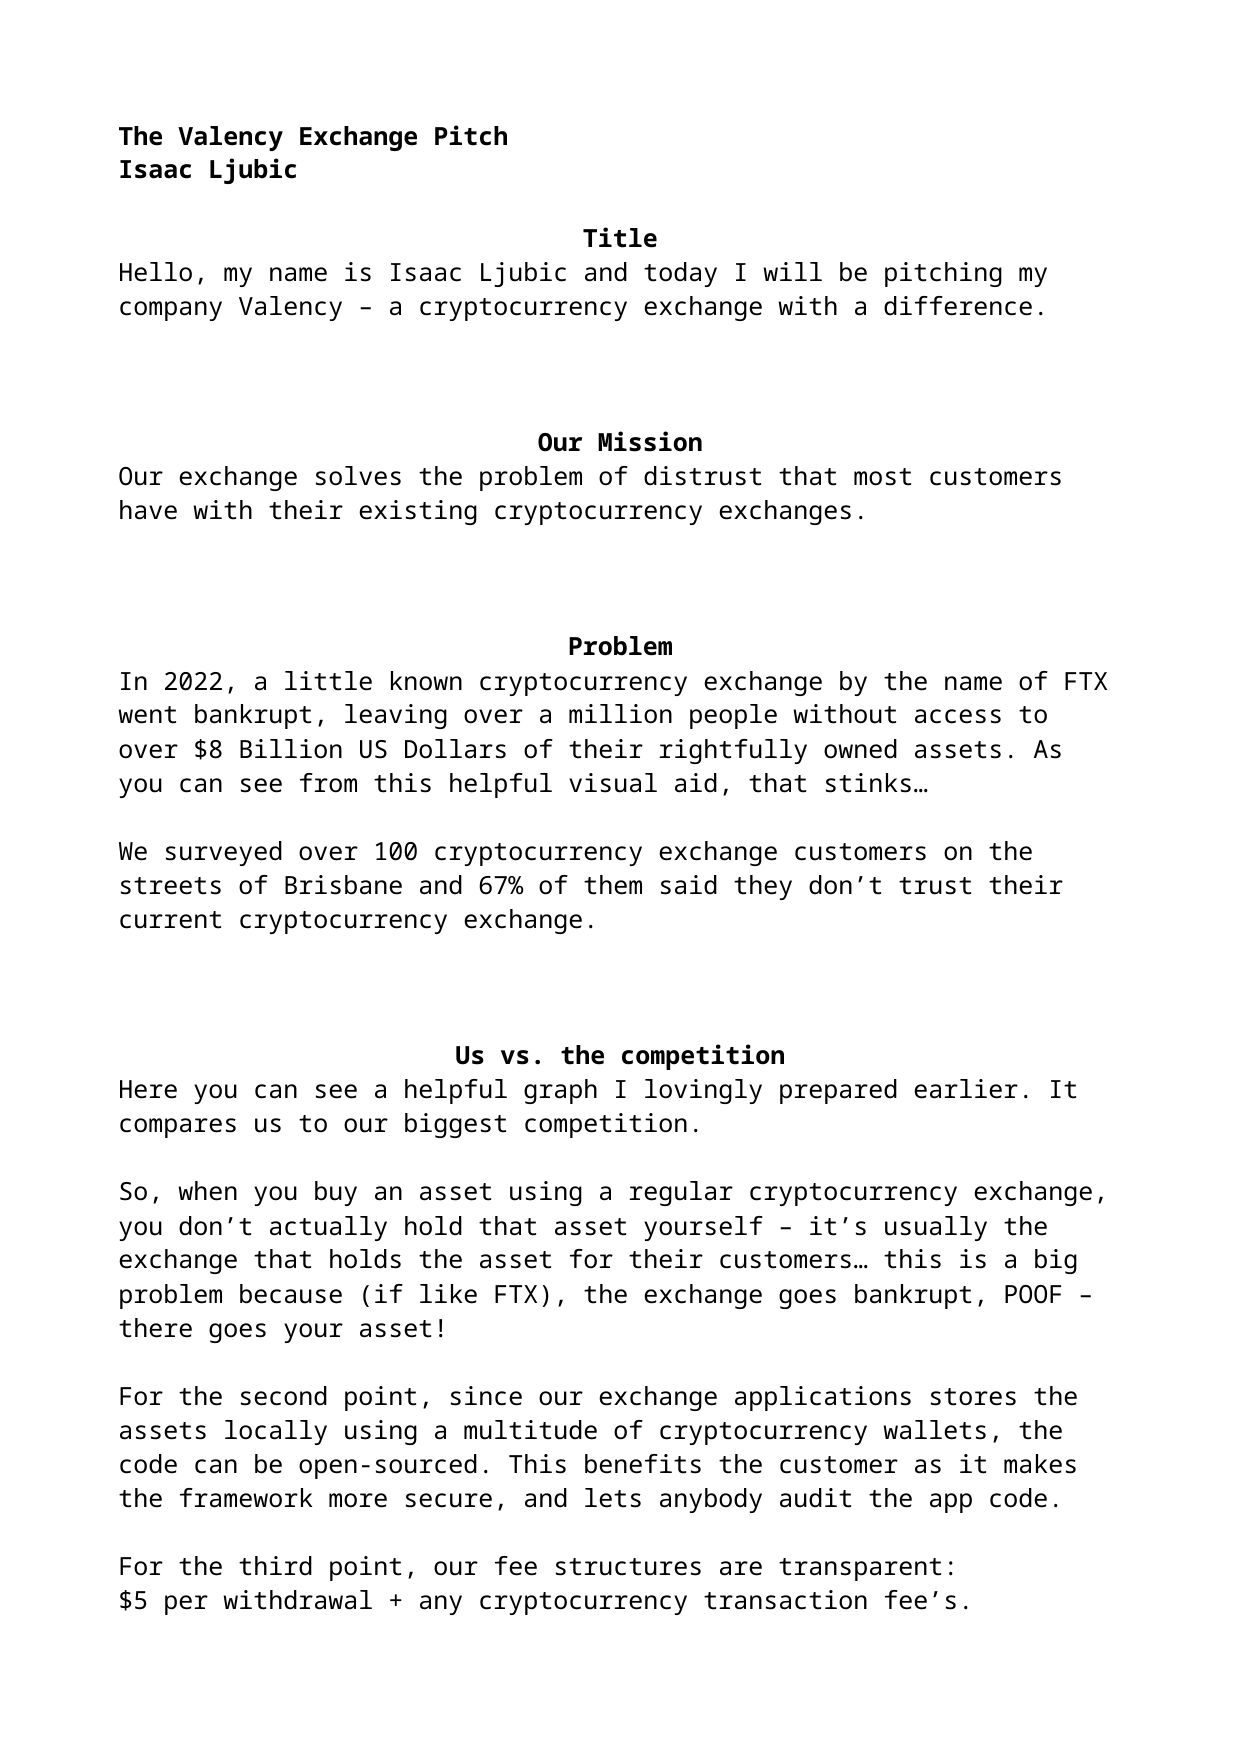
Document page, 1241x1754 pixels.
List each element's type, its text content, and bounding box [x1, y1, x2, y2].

text Here you can see a helpful graph I lovingly prepared earlier. It compares us to our biggest competition. [118, 1072, 1122, 1140]
text $5 per withdrawal + any cryptocurrency transaction fee’s. [118, 1583, 1122, 1617]
text For the second point, since our exchange applications stores the assets locally using a multitude of cryptocurrency wallets, the code can be open-sourced. This benefits the customer as it makes the framework more secure, and lets anybody audit the app code. [118, 1378, 1122, 1515]
text Our Mission [118, 425, 1122, 459]
text We surveyed over 100 cryptocurrency exchange customers on the streets of Brisbane and 67% of them said they don’t trust their current cryptocurrency exchange. [118, 833, 1122, 936]
text Hello, my name is Isaac Ljubic and today I will be pitching my company Valency – a cryptocurrency exchange with a difference. [118, 254, 1122, 322]
text For the third point, our fee structures are transparent: [118, 1549, 1122, 1583]
text Us vs. the competition [118, 1038, 1122, 1072]
text Isaac Ljubic [118, 152, 1122, 186]
text Problem [118, 629, 1122, 663]
text The Valency Exchange Pitch [118, 118, 1122, 152]
text In 2022, a little known cryptocurrency exchange by the name of FTX went bankrupt, leaving over a million people without access to over $8 Billion US Dollars of their rightfully owned assets. As you can see from this helpful visual aid, that stinks… [118, 663, 1122, 799]
text So, when you buy an asset using a regular cryptocurrency exchange, you don’t actually hold that asset yourself – it’s usually the exchange that holds the asset for their customers… this is a big problem because (if like FTX), the exchange goes bankrupt, POOF – there goes your asset! [118, 1174, 1122, 1344]
text Our exchange solves the problem of distrust that most customers have with their existing cryptocurrency exchanges. [118, 459, 1122, 527]
text Title [118, 220, 1122, 254]
